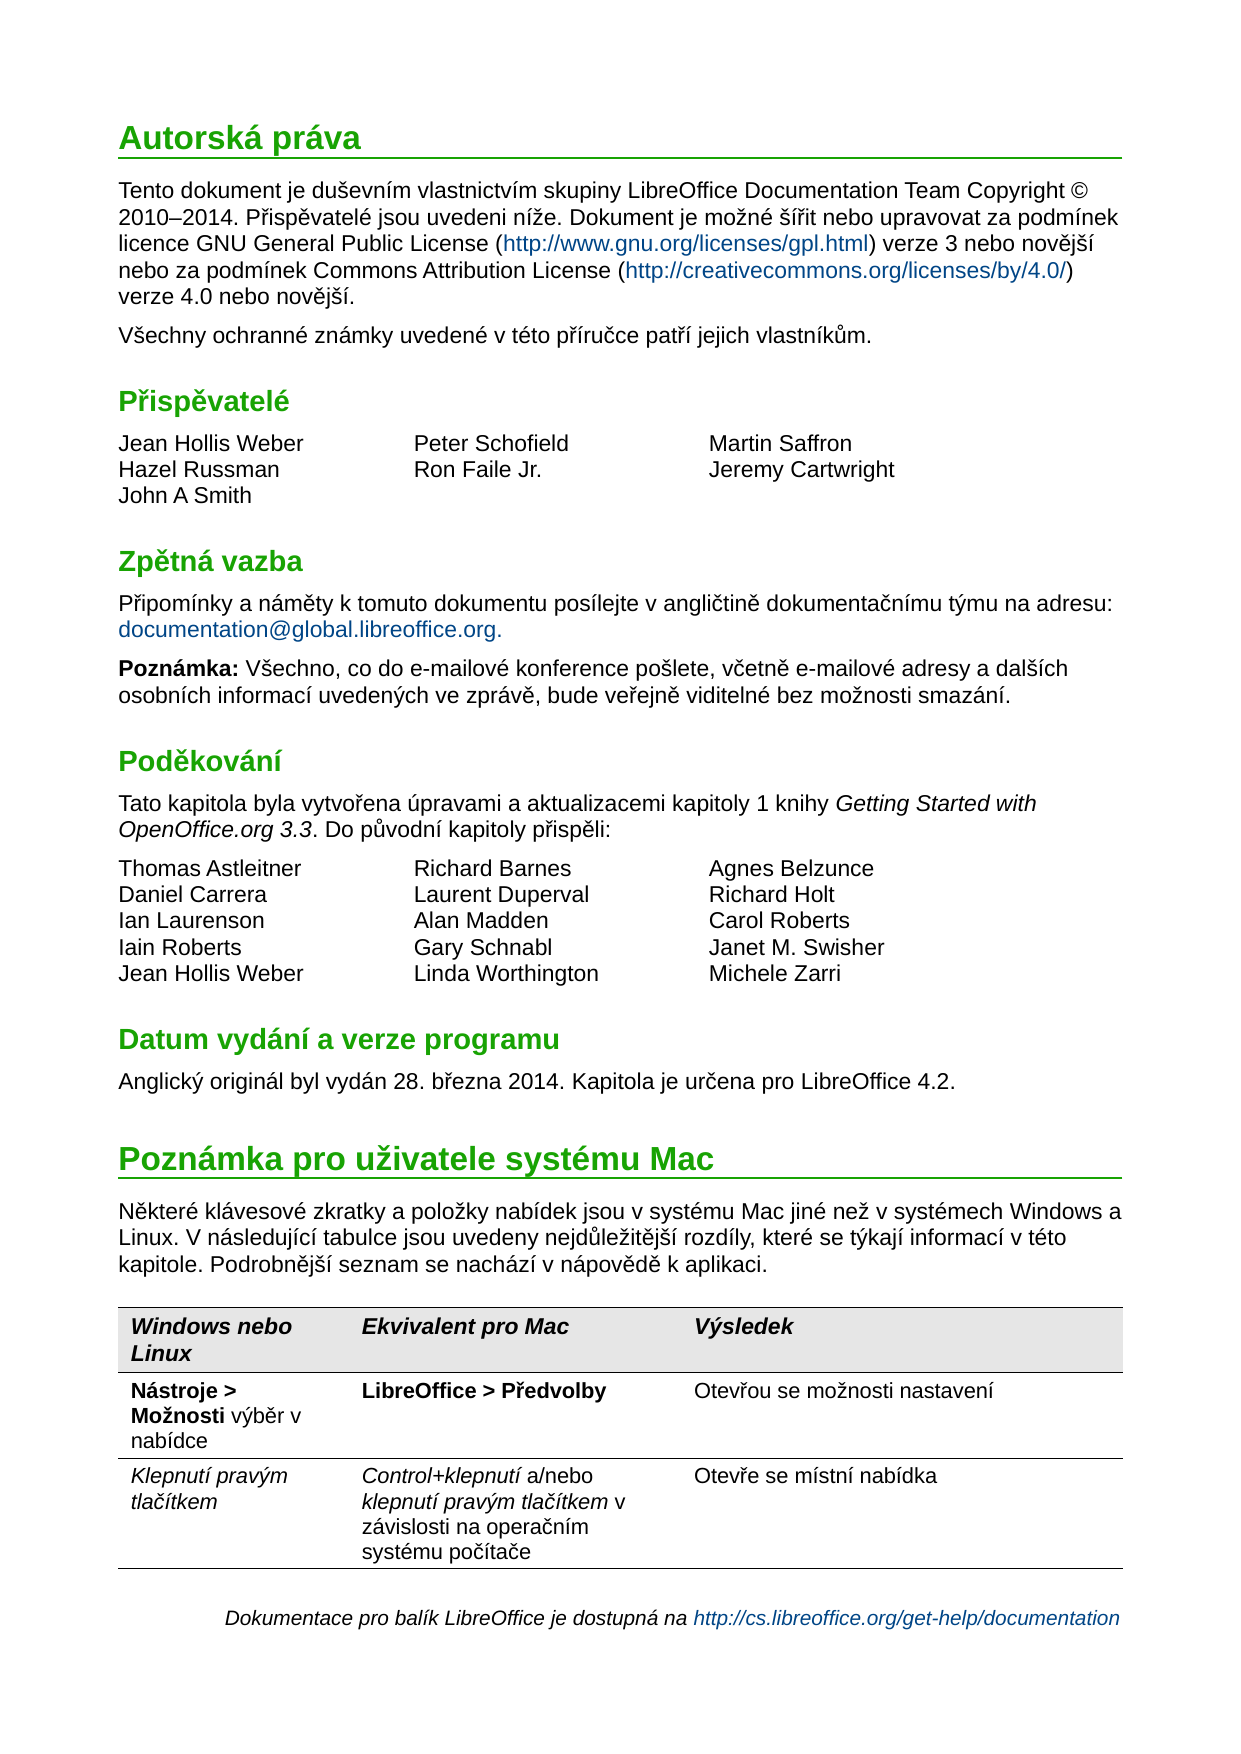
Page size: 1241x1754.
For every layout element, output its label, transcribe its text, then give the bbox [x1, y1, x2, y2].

subtitle Přispěvatelé [118, 384, 1122, 417]
table_header Výsledek [681, 1308, 1123, 1372]
subtitle Poděkování [118, 743, 1122, 777]
table_cell Control+klepnutí a/nebo klepnutí pravým tlačítkem v závislosti na operačním systému počítače [349, 1459, 681, 1568]
table_cell Otevřou se možnosti nastavení [681, 1373, 1123, 1457]
table_cell Klepnutí pravým tlačítkem [118, 1459, 349, 1568]
table_header Windows nebo Linux [118, 1308, 349, 1372]
table_cell LibreOffice > Předvolby [349, 1373, 681, 1457]
subtitle Autorská práva [118, 118, 1122, 157]
text Některé klávesové zkratky a položky nabídek jsou v systému Mac jiné než v systémech Windows a Linux. V následující tabulce jsou uvedeny nejdůležitější rozdíly, které se týkají informací v této kapitole. Podrobnější seznam se nachází v nápovědě k aplikaci. [118, 1198, 1122, 1277]
subtitle Zpětná vazba [118, 544, 1122, 578]
text Poznámka: Všechno, co do e-mailové konference pošlete, včetně e-mailové adresy a dalších osobních informací uvedených ve zprávě, bude veřejně viditelné bez možnosti smazání. [118, 655, 1122, 708]
subtitle Poznámka pro uživatele systému Mac [118, 1139, 1122, 1177]
text Jean Hollis Weber Peter Schofield Martin Saffron Hazel Russman Ron Faile Jr. Jeremy Cartwright John A Smith [118, 429, 1122, 509]
text Anglický originál byl vydán 28. března 2014. Kapitola je určena pro LibreOffice 4.2. [118, 1068, 1122, 1094]
table_header Ekvivalent pro Mac [349, 1308, 681, 1372]
text Thomas Astleitner Richard Barnes Agnes Belzunce Daniel Carrera Laurent Duperval Richard Holt Ian Laurenson Alan Madden Carol Roberts Iain Roberts Gary Schnabl Janet M. Swisher Jean Hollis Weber Linda Worthington Michele Zarri [118, 855, 1122, 986]
table_cell Otevře se místní nabídka [681, 1459, 1123, 1568]
text Tato kapitola byla vytvořena úpravami a aktualizacemi kapitoly 1 knihy Getting Started with OpenOffice.org 3.3. Do původní kapitoly přispěli: [118, 789, 1122, 842]
subtitle Datum vydání a verze programu [118, 1022, 1122, 1056]
text Všechny ochranné známky uvedené v této příručce patří jejich vlastníkům. [118, 322, 1122, 348]
text Tento dokument je duševním vlastnictvím skupiny LibreOffice Documentation Team Copyright © 2010–2014. Přispěvatelé jsou uvedeni níže. Dokument je možné šířit nebo upravovat za podmínek licence GNU General Public License (http://www.gnu.org/licenses/gpl.html) verze 3 nebo novější nebo za podmínek Commons Attribution License (http://creativecommons.org/licenses/by/4.0/) verze 4.0 nebo novější. [118, 177, 1122, 309]
text Připomínky a náměty k tomuto dokumentu posílejte v angličtině dokumentačnímu týmu na adresu: documentation@global.libreoffice.org. [118, 590, 1122, 643]
table_cell Nástroje > Možnosti výběr v nabídce [118, 1373, 349, 1457]
